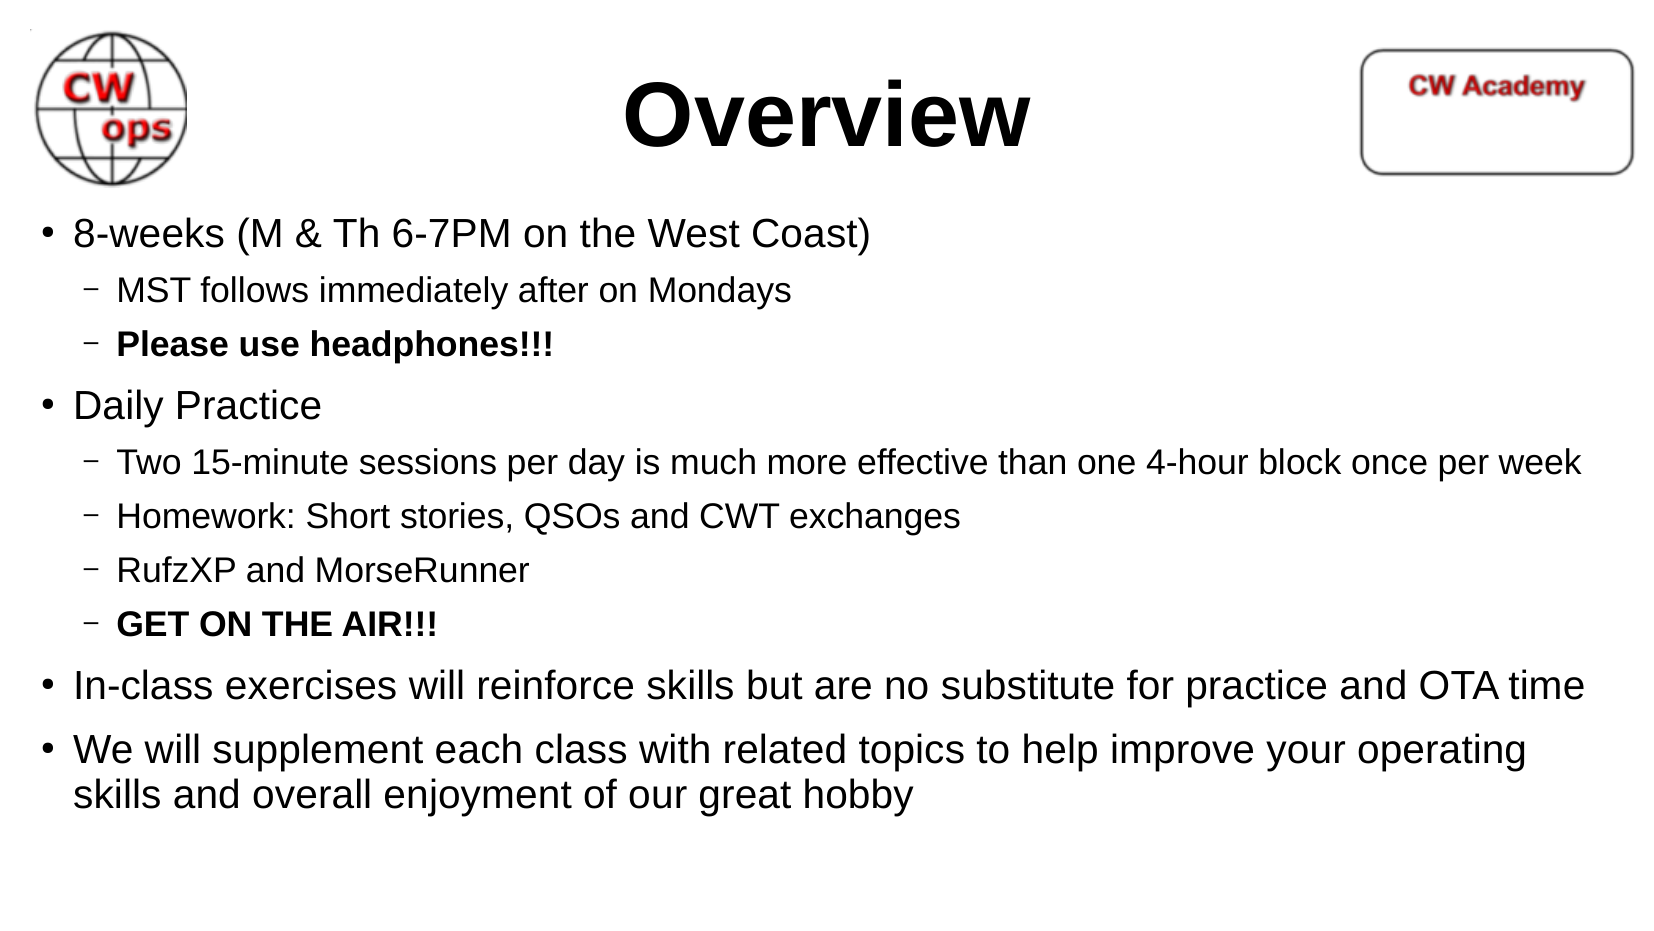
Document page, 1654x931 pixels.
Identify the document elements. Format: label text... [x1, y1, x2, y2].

picture [30, 29, 187, 194]
list 8-weeks (M & Th 6-7PM on the West Coast) MST follows immediately after on Mondays Please use headphones!!! Daily Practice Two 15-minute sessions per day is much more effective than one 4-hour block once per week Homework: Short stories, QSOs and CWT exchanges RufzXP and MorseRunner GET ON THE AIR!!! In-class exercises will reinforce skills but are no substitute for practice and OTA time We will supplement each class with related topics to help improve your operating skills and overall enjoyment of our great hobby [30, 210, 1591, 886]
picture [1571, 37, 1640, 186]
title Overview [82, 37, 1571, 193]
